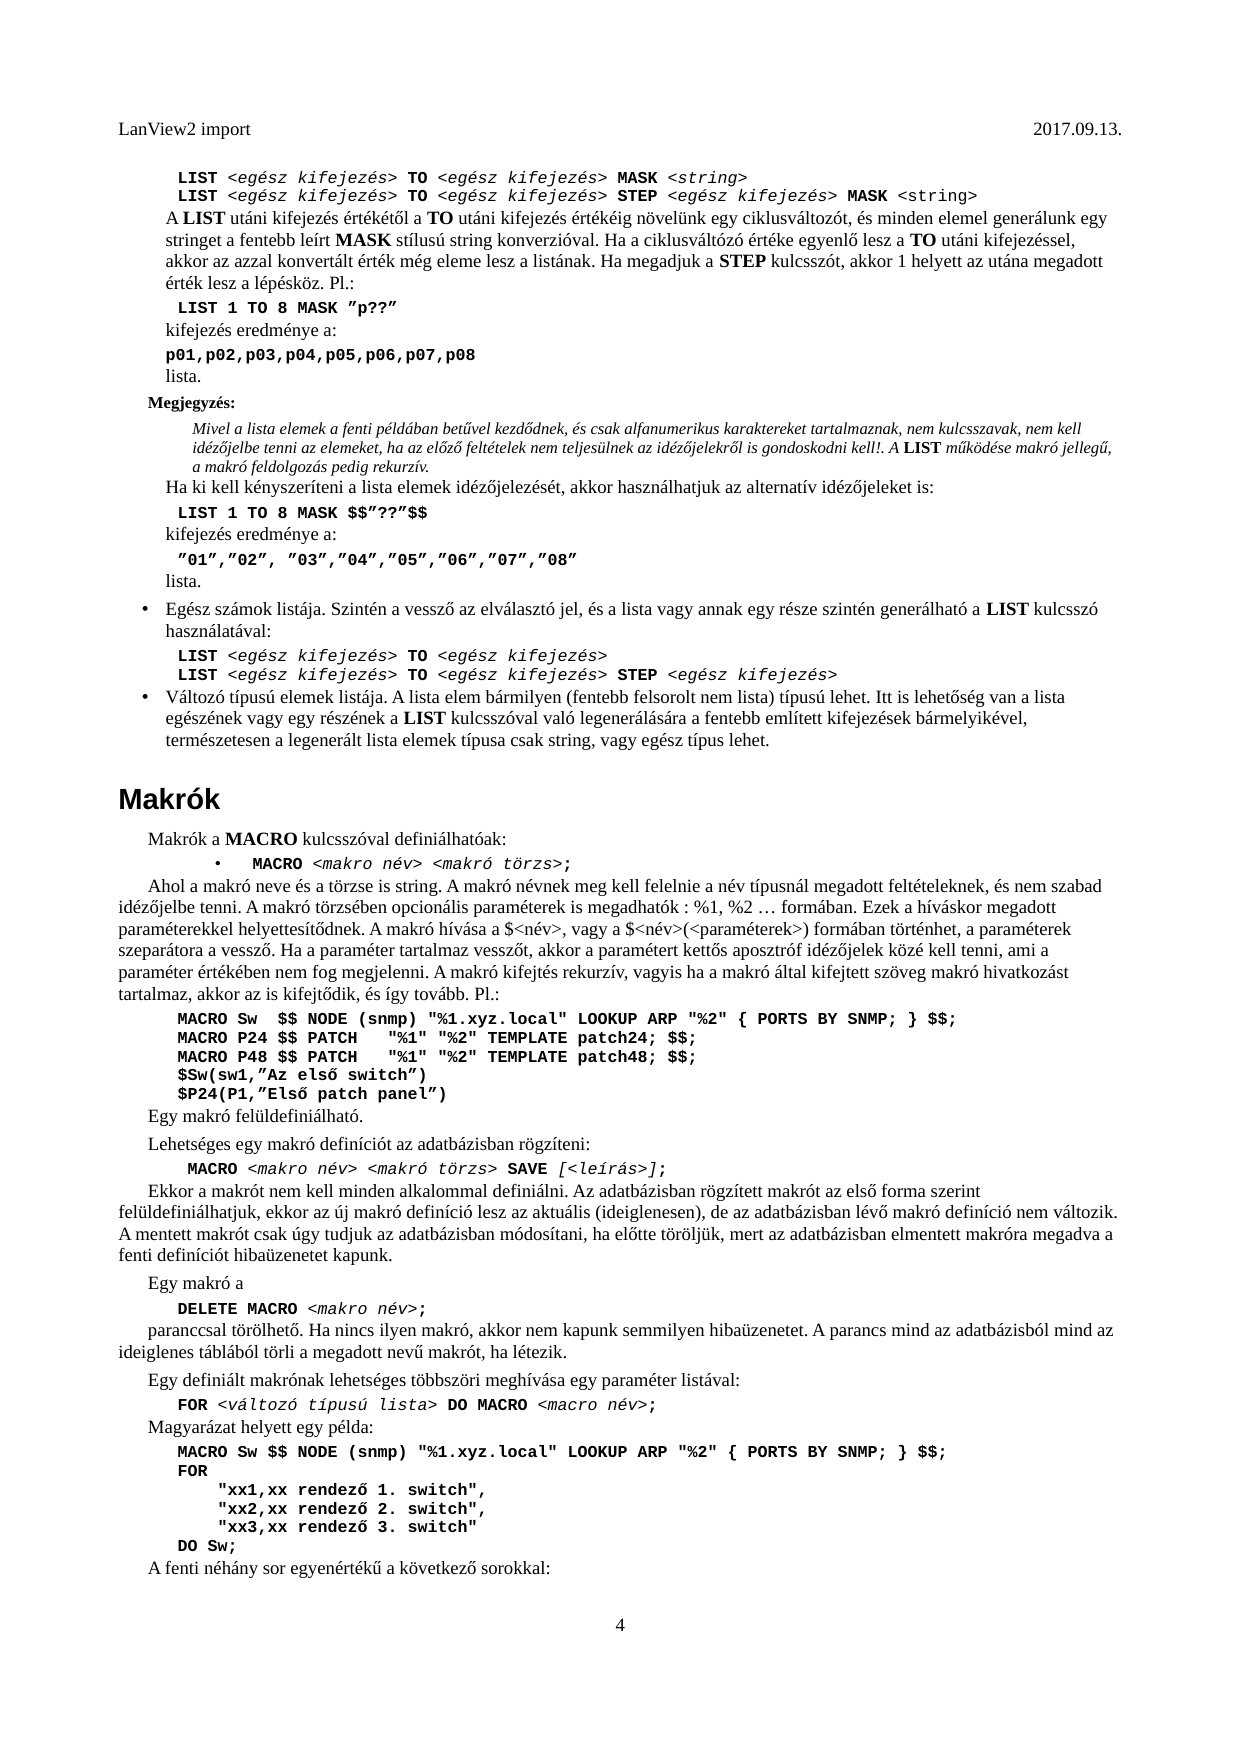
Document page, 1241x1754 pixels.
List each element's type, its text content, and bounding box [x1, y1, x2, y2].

list kifejezés eredménye a: [142, 318, 1122, 340]
text Makrók a MACRO kulcsszóval definiálhatóak: [118, 828, 1122, 849]
list MACRO <makro név> <makró törzs>; [215, 856, 1122, 874]
list A LIST utáni kifejezés értékétől a TO utáni kifejezés értékéig növelünk egy ciklusváltozót, és minden elemel generálunk egy stringet a fentebb leírt MASK stílusú string konverzióval. Ha a ciklusváltózó értéke egyenlő lesz a TO utáni kifejezéssel, akkor az azzal konvertált érték még eleme lesz a listának. Ha megadjuk a STEP kulcsszót, akkor 1 helyett az utána megadott érték lesz a lépésköz. Pl.: [142, 207, 1122, 293]
text Ha ki kell kényszeríteni a lista elemek idézőjelezését, akkor használhatjuk az alternatív idézőjeleket is: [165, 476, 1122, 498]
text LIST <egész kifejezés> TO <egész kifejezés> STEP <egész kifejezés> [177, 667, 1122, 686]
list Egész számok listája. Szintén a vessző az elválasztó jel, és a lista vagy annak egy része szintén generálható a LIST kulcsszó használatával: [142, 598, 1122, 641]
text lista. [165, 570, 1122, 592]
text Egy makró felüldefiniálható. [118, 1105, 1122, 1126]
text Megjegyzés: [118, 393, 1122, 412]
list Változó típusú elemek listája. A lista elem bármilyen (fentebb felsorolt nem lista) típusú lehet. Itt is lehetőség van a lista egészének vagy egy részének a LIST kulcsszóval való legenerálására a fentebb említett kifejezések bármelyikével, természetesen a legenerált lista elemek típusa csak string, vagy egész típus lehet. [142, 686, 1122, 750]
text DO Sw; [177, 1538, 1122, 1557]
text MACRO Sw $$ NODE (snmp) "%1.xyz.local" LOOKUP ARP "%2" { PORTS BY SNMP; } $$; [177, 1444, 1122, 1462]
text "xx3,xx rendező 3. switch" [177, 1519, 1122, 1538]
text FOR <változó típusú lista> DO MACRO <macro név>; [177, 1397, 1122, 1416]
text Lehetséges egy makró definíciót az adatbázisban rögzíteni: [118, 1133, 1122, 1154]
text FOR [177, 1462, 1122, 1481]
text $P24(P1,”Első patch panel”) [177, 1086, 1122, 1105]
text ”01”,”02”, ”03”,”04”,”05”,”06”,”07”,”08” [177, 551, 1122, 570]
text LIST <egész kifejezés> TO <egész kifejezés> STEP <egész kifejezés> MASK <string> [177, 188, 1122, 207]
text Magyarázat helyett egy példa: [118, 1416, 1122, 1437]
text Ahol a makró neve és a törzse is string. A makró névnek meg kell felelnie a név típusnál megadott feltételeknek, és nem szabad idézőjelbe tenni. A makró törzsében opcionális paraméterek is megadhatók : %1, %2 … formában. Ezek a híváskor megadott paraméterekkel helyettesítődnek. A makró hívása a $<név>, vagy a $<név>(<paraméterek>) formában történhet, a paraméterek szeparátora a vessző. Ha a paraméter tartalmaz vesszőt, akkor a paramétert kettős aposztróf idézőjelek közé kell tenni, ami a paraméter értékében nem fog megjelenni. A makró kifejtés rekurzív, vagyis ha a makró által kifejtett szöveg makró hivatkozást tartalmaz, akkor az is kifejtődik, és így tovább. Pl.: [118, 874, 1122, 1004]
text paranccsal törölhető. Ha nincs ilyen makró, akkor nem kapunk semmilyen hibaüzenetet. A parancs mind az adatbázisból mind az ideiglenes táblából törli a megadott nevű makrót, ha létezik. [118, 1319, 1122, 1362]
text Egy definiált makrónak lehetséges többszöri meghívása egy paraméter listával: [118, 1369, 1122, 1390]
text kifejezés eredménye a: [165, 523, 1122, 545]
text MACRO P24 $$ PATCH "%1" "%2" TEMPLATE patch24; $$; [177, 1029, 1122, 1048]
subtitle Makrók [118, 782, 1122, 815]
text Egy makró a [118, 1272, 1122, 1294]
text MACRO Sw $$ NODE (snmp) "%1.xyz.local" LOOKUP ARP "%2" { PORTS BY SNMP; } $$; [177, 1010, 1122, 1029]
list lista. [142, 365, 1122, 387]
text A fenti néhány sor egyenértékű a következő sorokkal: [118, 1557, 1122, 1578]
list p01,p02,p03,p04,p05,p06,p07,p08 [142, 346, 1122, 365]
text $Sw(sw1,”Az első switch”) [177, 1067, 1122, 1086]
text Ekkor a makrót nem kell minden alkalommal definiálni. Az adatbázisban rögzített makrót az első forma szerint felüldefiniálhatjuk, ekkor az új makró definíció lesz az aktuális (ideiglenesen), de az adatbázisban lévő makró definíció nem változik. A mentett makrót csak úgy tudjuk az adatbázisban módosítani, ha előtte töröljük, mert az adatbázisban elmentett makróra megadva a fenti definíciót hibaüzenetet kapunk. [118, 1179, 1122, 1266]
text "xx1,xx rendező 1. switch", [177, 1481, 1122, 1500]
text MACRO <makro név> <makró törzs> SAVE [<leírás>]; [177, 1161, 1122, 1179]
text Mivel a lista elemek a fenti példában betűvel kezdődnek, és csak alfanumerikus karaktereket tartalmaznak, nem kulcsszavak, nem kell idézőjelbe tenni az elemeket, ha az előző feltételek nem teljesülnek az idézőjelekről is gondoskodni kell!. A LIST működése makró jellegű, a makró feldolgozás pedig rekurzív. [192, 419, 1122, 476]
text LIST 1 TO 8 MASK ”p??” [177, 299, 1122, 318]
text DELETE MACRO <makro név>; [177, 1300, 1122, 1319]
text MACRO P48 $$ PATCH "%1" "%2" TEMPLATE patch48; $$; [177, 1048, 1122, 1067]
text "xx2,xx rendező 2. switch", [177, 1500, 1122, 1519]
text LIST <egész kifejezés> TO <egész kifejezés> MASK <string> [177, 169, 1122, 188]
text LIST <egész kifejezés> TO <egész kifejezés> [177, 648, 1122, 667]
text LIST 1 TO 8 MASK $$”??”$$ [177, 504, 1122, 523]
